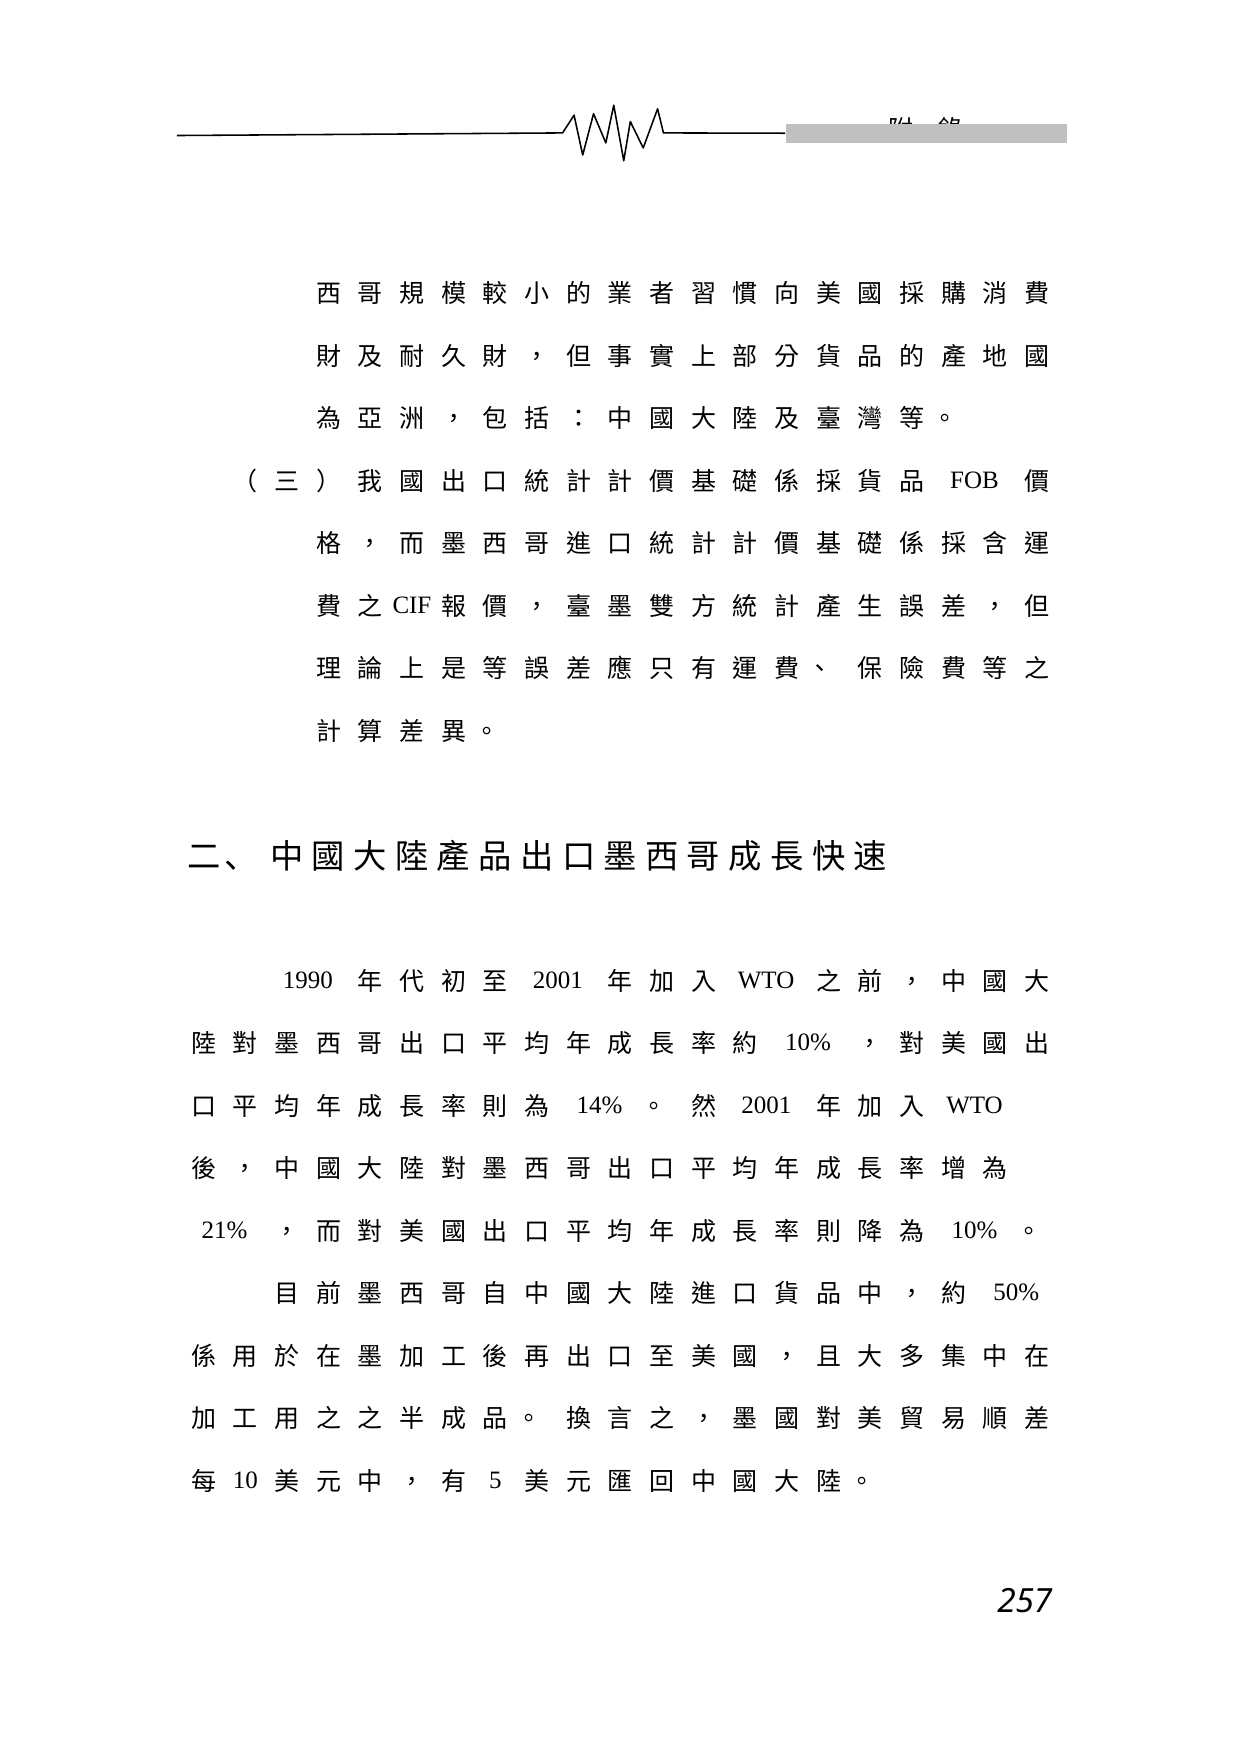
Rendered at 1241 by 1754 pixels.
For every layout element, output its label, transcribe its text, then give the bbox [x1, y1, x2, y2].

text 西哥規模較小的業者習慣向美國採購消費財及耐久財，但事實上部分貨品的產地國為亞洲，包括：中國大陸及臺灣等。 [207, 250, 1058, 438]
text （三）我國出口統計計價基礎係採貨品FOB價格，而墨西哥進口統計計價基礎係採含運費之CIF報價，臺墨雙方統計產生誤差，但理論上是等誤差應只有運費、保險費等之計算差異。 [207, 438, 1058, 750]
text 目前墨西哥自中國大陸進口貨品中，約50%係用於在墨加工後再出口至美國，且大多集中在加工用之之半成品。換言之，墨國對美貿易順差每10美元中，有5美元匯回中國大陸。 [183, 1250, 1058, 1500]
text 二、中國大陸產品出口墨西哥成長快速 [183, 813, 1058, 875]
text 1990年代初至2001年加入WTO之前，中國大陸對墨西哥出口平均年成長率約10%，對美國出口平均年成長率則為14%。然2001年加入WTO後，中國大陸對墨西哥出口平均年成長率增為21%，而對美國出口平均年成長率則降為10%。 [183, 938, 1058, 1250]
